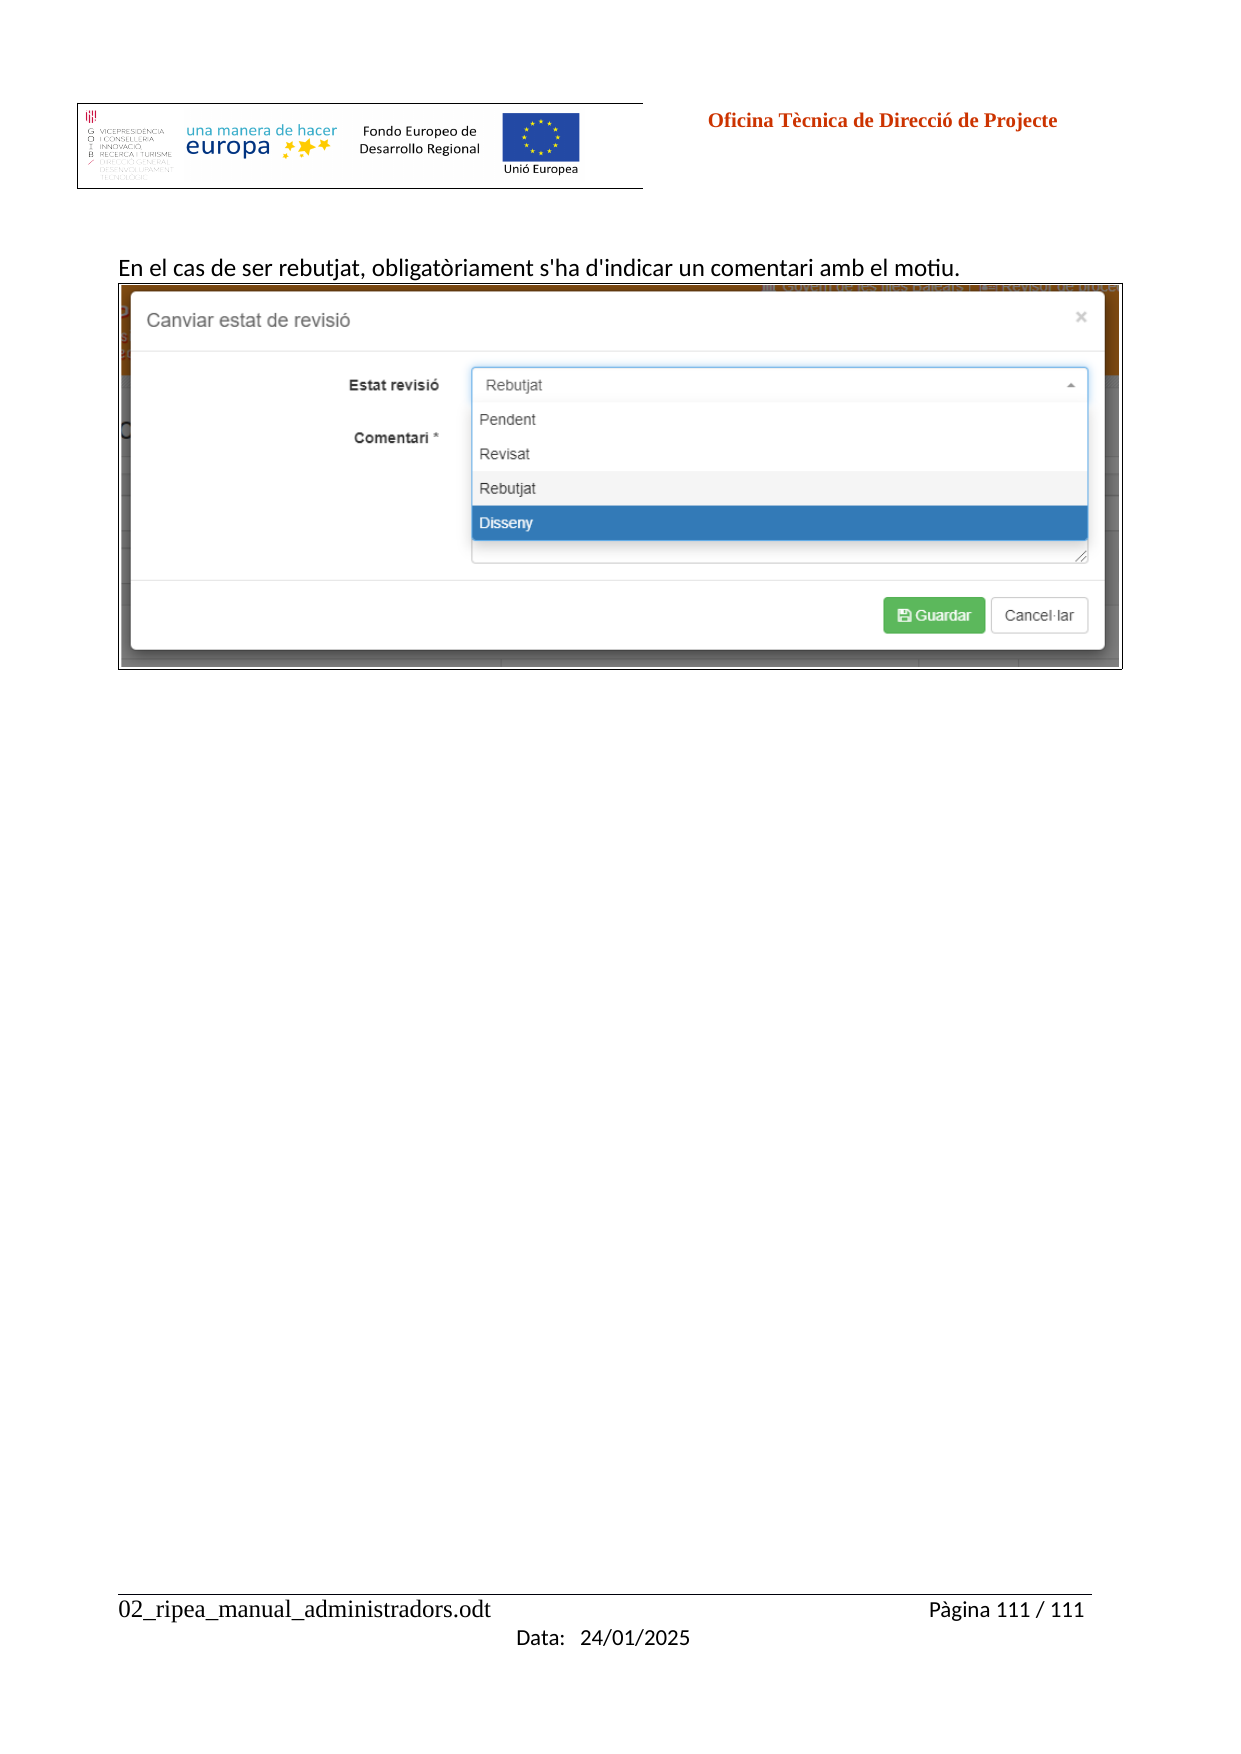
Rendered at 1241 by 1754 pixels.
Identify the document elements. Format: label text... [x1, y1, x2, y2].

picture [82, 108, 178, 182]
picture [184, 108, 585, 182]
picture [121, 285, 1119, 667]
text En el cas de ser rebutjat, obligatòriament s'ha d'indicar un comentari amb el motiu. [118, 252, 1122, 282]
